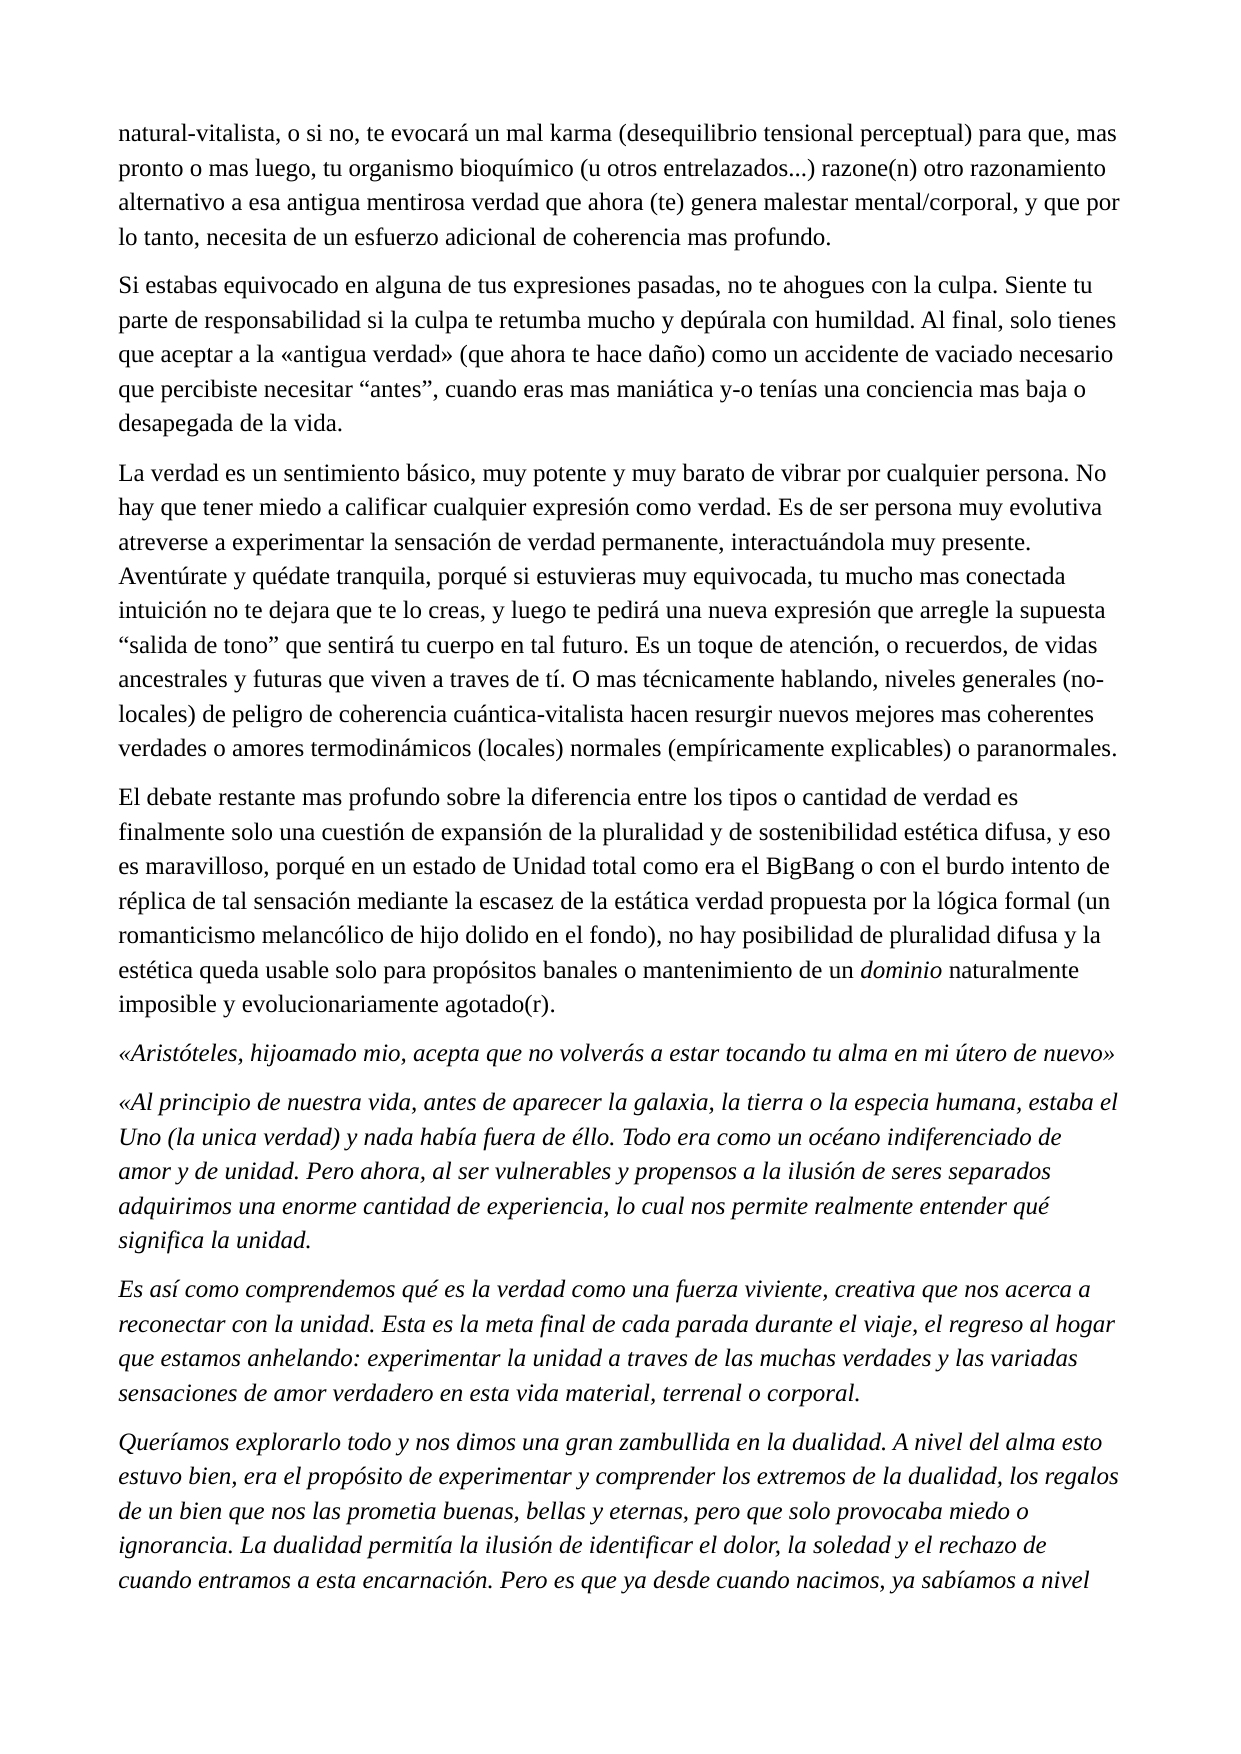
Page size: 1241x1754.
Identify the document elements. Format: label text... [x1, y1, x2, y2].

text El debate restante mas profundo sobre la diferencia entre los tipos o cantidad de verdad es finalmente solo una cuestión de expansión de la pluralidad y de sostenibilidad estética difusa, y eso es maravilloso, porqué en un estado de Unidad total como era el BigBang o con el burdo intento de réplica de tal sensación mediante la escasez de la estática verdad propuesta por la lógica formal (un romanticismo melancólico de hijo dolido en el fondo), no hay posibilidad de pluralidad difusa y la estética queda usable solo para propósitos banales o mantenimiento de un dominio naturalmente imposible y evolucionariamente agotado(r). [118, 782, 1122, 1018]
text «Aristóteles, hijoamado mio, acepta que no volverás a estar tocando tu alma en mi útero de nuevo» [118, 1038, 1122, 1067]
text natural-vitalista, o si no, te evocará un mal karma (desequilibrio tensional perceptual) para que, mas pronto o mas luego, tu organismo bioquímico (u otros entrelazados...) razone(n) otro razonamiento alternativo a esa antigua mentirosa verdad que ahora (te) genera malestar mental/corporal, y que por lo tanto, necesita de un esfuerzo adicional de coherencia mas profundo. [118, 118, 1122, 250]
text Queríamos explorarlo todo y nos dimos una gran zambullida en la dualidad. A nivel del alma esto estuvo bien, era el propósito de experimentar y comprender los extremos de la dualidad, los regalos de un bien que nos las prometia buenas, bellas y eternas, pero que solo provocaba miedo o ignorancia. La dualidad permitía la ilusión de identificar el dolor, la soledad y el rechazo de cuando entramos a esta encarnación. Pero es que ya desde cuando nacimos, ya sabíamos a nivel [118, 1427, 1122, 1594]
text Es así como comprendemos qué es la verdad como una fuerza viviente, creativa que nos acerca a reconectar con la unidad. Esta es la meta final de cada parada durante el viaje, el regreso al hogar que estamos anhelando: experimentar la unidad a traves de las muchas verdades y las variadas sensaciones de amor verdadero en esta vida material, terrenal o corporal. [118, 1274, 1122, 1407]
text La verdad es un sentimiento básico, muy potente y muy barato de vibrar por cualquier persona. No hay que tener miedo a calificar cualquier expresión como verdad. Es de ser persona muy evolutiva atreverse a experimentar la sensación de verdad permanente, interactuándola muy presente. Aventúrate y quédate tranquila, porqué si estuvieras muy equivocada, tu mucho mas conectada intuición no te dejara que te lo creas, y luego te pedirá una nueva expresión que arregle la supuesta “salida de tono” que sentirá tu cuerpo en tal futuro. Es un toque de atención, o recuerdos, de vidas ancestrales y futuras que viven a traves de tí. O mas técnicamente hablando, niveles generales (no-locales) de peligro de coherencia cuántica-vitalista hacen resurgir nuevos mejores mas coherentes verdades o amores termodinámicos (locales) normales (empíricamente explicables) o paranormales. [118, 458, 1122, 762]
text Si estabas equivocado en alguna de tus expresiones pasadas, no te ahogues con la culpa. Siente tu parte de responsabilidad si la culpa te retumba mucho y depúrala con humildad. Al final, solo tienes que aceptar a la «antigua verdad» (que ahora te hace daño) como un accidente de vaciado necesario que percibiste necesitar “antes”, cuando eras mas maniática y-o tenías una conciencia mas baja o desapegada de la vida. [118, 271, 1122, 437]
text «Al principio de nuestra vida, antes de aparecer la galaxia, la tierra o la especia humana, estaba el Uno (la unica verdad) y nada había fuera de éllo. Todo era como un océano indiferenciado de amor y de unidad. Pero ahora, al ser vulnerables y propensos a la ilusión de seres separados adquirimos una enorme cantidad de experiencia, lo cual nos permite realmente entender qué significa la unidad. [118, 1087, 1122, 1254]
